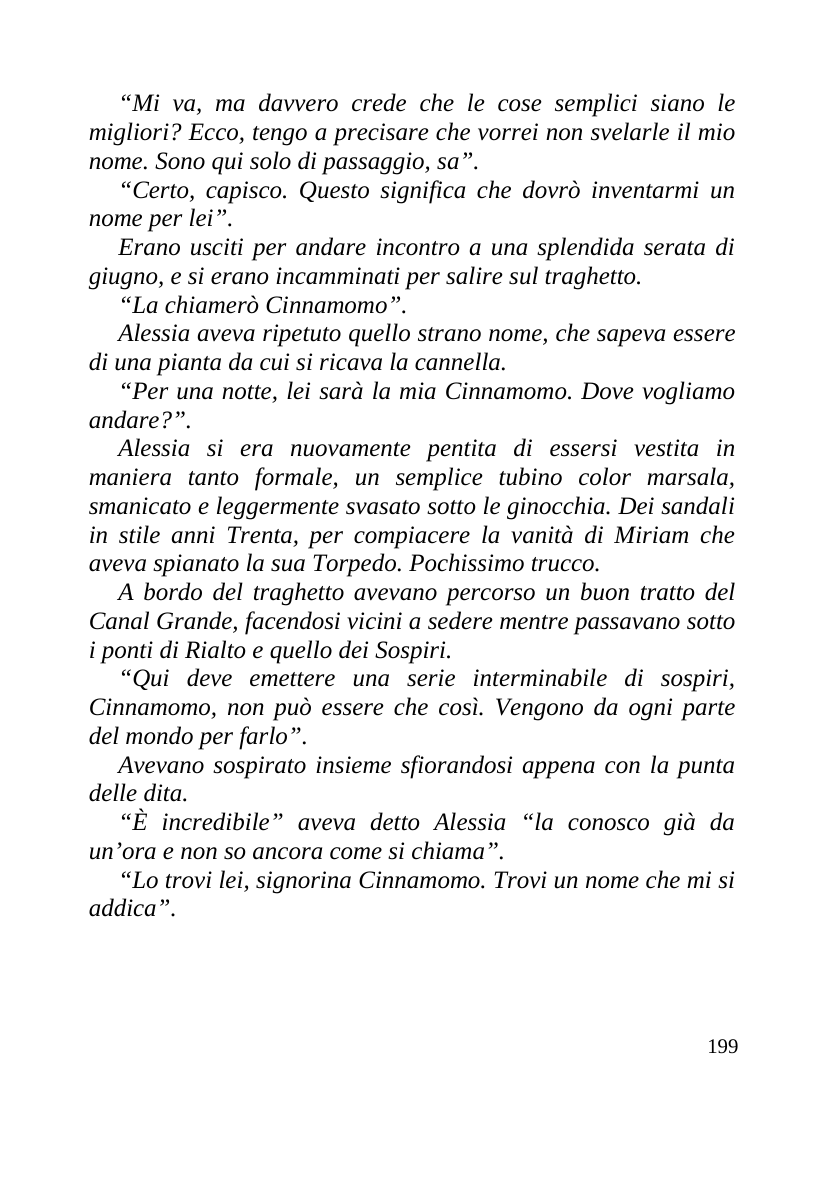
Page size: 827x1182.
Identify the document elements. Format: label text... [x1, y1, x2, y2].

text “Mi va, ma davvero crede che le cose semplici siano le migliori? Ecco, tengo a precisare che vorrei non svelarle il mio nome. Sono qui solo di passaggio, sa”. [88, 88, 738, 175]
text Avevano sospirato insieme sfiorandosi appena con la punta delle dita. [88, 750, 738, 807]
text “è incredibile” aveva detto Alessia “la conosco già da un’ora e non so ancora come si chiama”. [88, 807, 738, 865]
text Alessia si era nuovamente pentita di essersi vestita in maniera tanto formale, un semplice tubino color marsala, smanicato e leggermente svasato sotto le ginocchia. Dei sandali in stile anni Trenta, per compiacere la vanità di Miriam che aveva spianato la sua Torpedo. Pochissimo trucco. [88, 433, 738, 577]
text “Qui deve emettere una serie interminabile di sospiri, Cinnamomo, non può essere che così. Vengono da ogni parte del mondo per farlo”. [88, 663, 738, 750]
text Erano usciti per andare incontro a una splendida serata di giugno, e si erano incamminati per salire sul traghetto. [88, 232, 738, 290]
text A bordo del traghetto avevano percorso un buon tratto del Canal Grande, facendosi vicini a sedere mentre passavano sotto i ponti di Rialto e quello dei Sospiri. [88, 577, 738, 663]
text “La chiamerò Cinnamomo”. [88, 290, 738, 318]
text “Certo, capisco. Questo significa che dovrò inventarmi un nome per lei”. [88, 175, 738, 232]
text Alessia aveva ripetuto quello strano nome, che sapeva essere di una pianta da cui si ricava la cannella. [88, 318, 738, 376]
text “Lo trovi lei, signorina Cinnamomo. Trovi un nome che mi si addica”. [88, 865, 738, 922]
text “Per una notte, lei sarà la mia Cinnamomo. Dove vogliamo andare?”. [88, 376, 738, 433]
